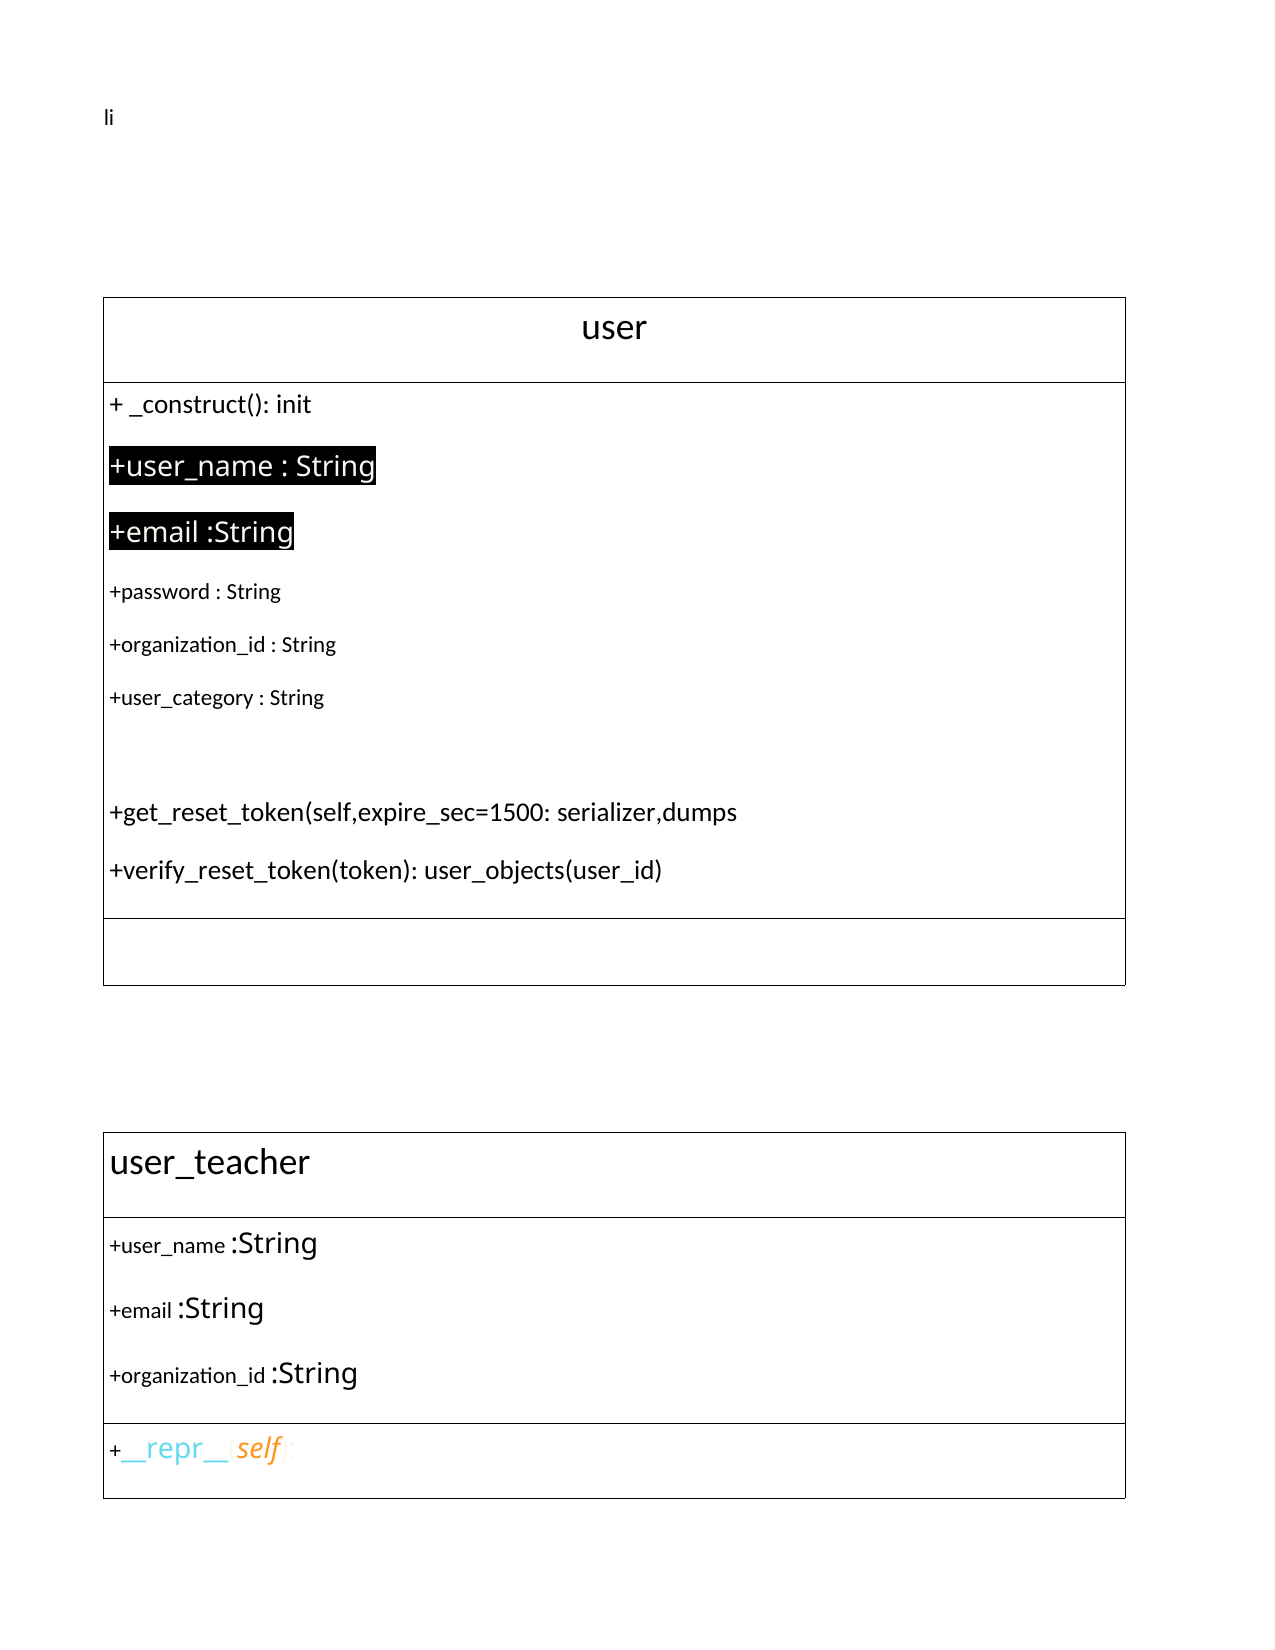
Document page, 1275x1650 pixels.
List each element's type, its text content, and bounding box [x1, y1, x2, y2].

table_header user_teacher [104, 1133, 1125, 1217]
table_cell + _construct(): init +user_name : String +email :String +password : String +organization_id : String +user_category : String +get_reset_token(self,expire_sec=1500: serializer,dumps +verify_reset_token(token): user_objects(user_id) [104, 383, 1125, 918]
table_cell +__repr__(self): [104, 1424, 1125, 1497]
table_cell +user_name :String +email :String +organization_id :String [104, 1218, 1125, 1422]
table_cell [104, 919, 1125, 985]
table_header user [104, 298, 1125, 382]
